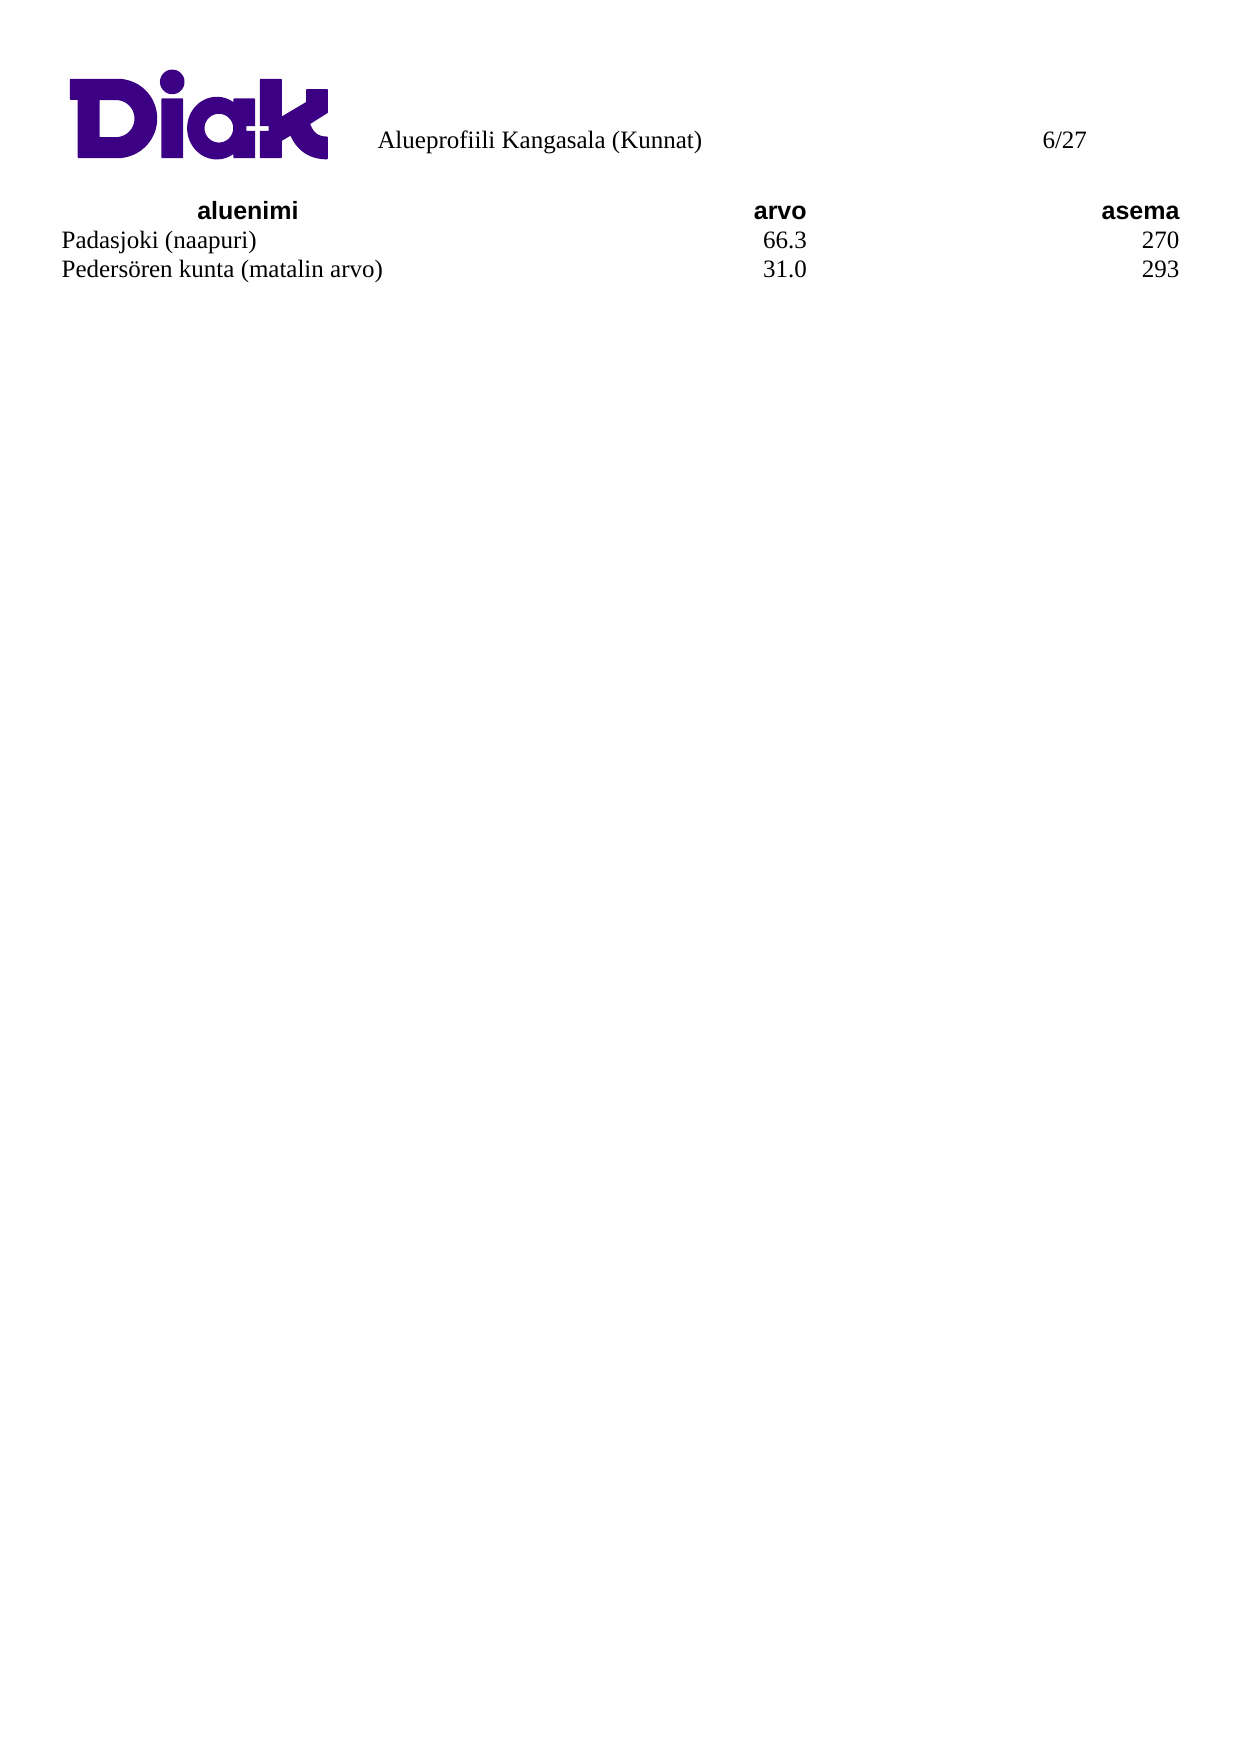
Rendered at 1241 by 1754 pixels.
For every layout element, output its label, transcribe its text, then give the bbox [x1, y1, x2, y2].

table_cell 270 [806, 225, 1179, 254]
table_header arvo [434, 196, 806, 225]
table_header asema [806, 196, 1179, 225]
table_cell Pedersören kunta (matalin arvo) [61, 254, 434, 282]
table_cell Padasjoki (naapuri) [61, 225, 434, 254]
table_cell 293 [806, 254, 1179, 282]
table_cell 31.0 [434, 254, 806, 282]
table_header aluenimi [61, 196, 434, 225]
table_cell 66.3 [434, 225, 806, 254]
